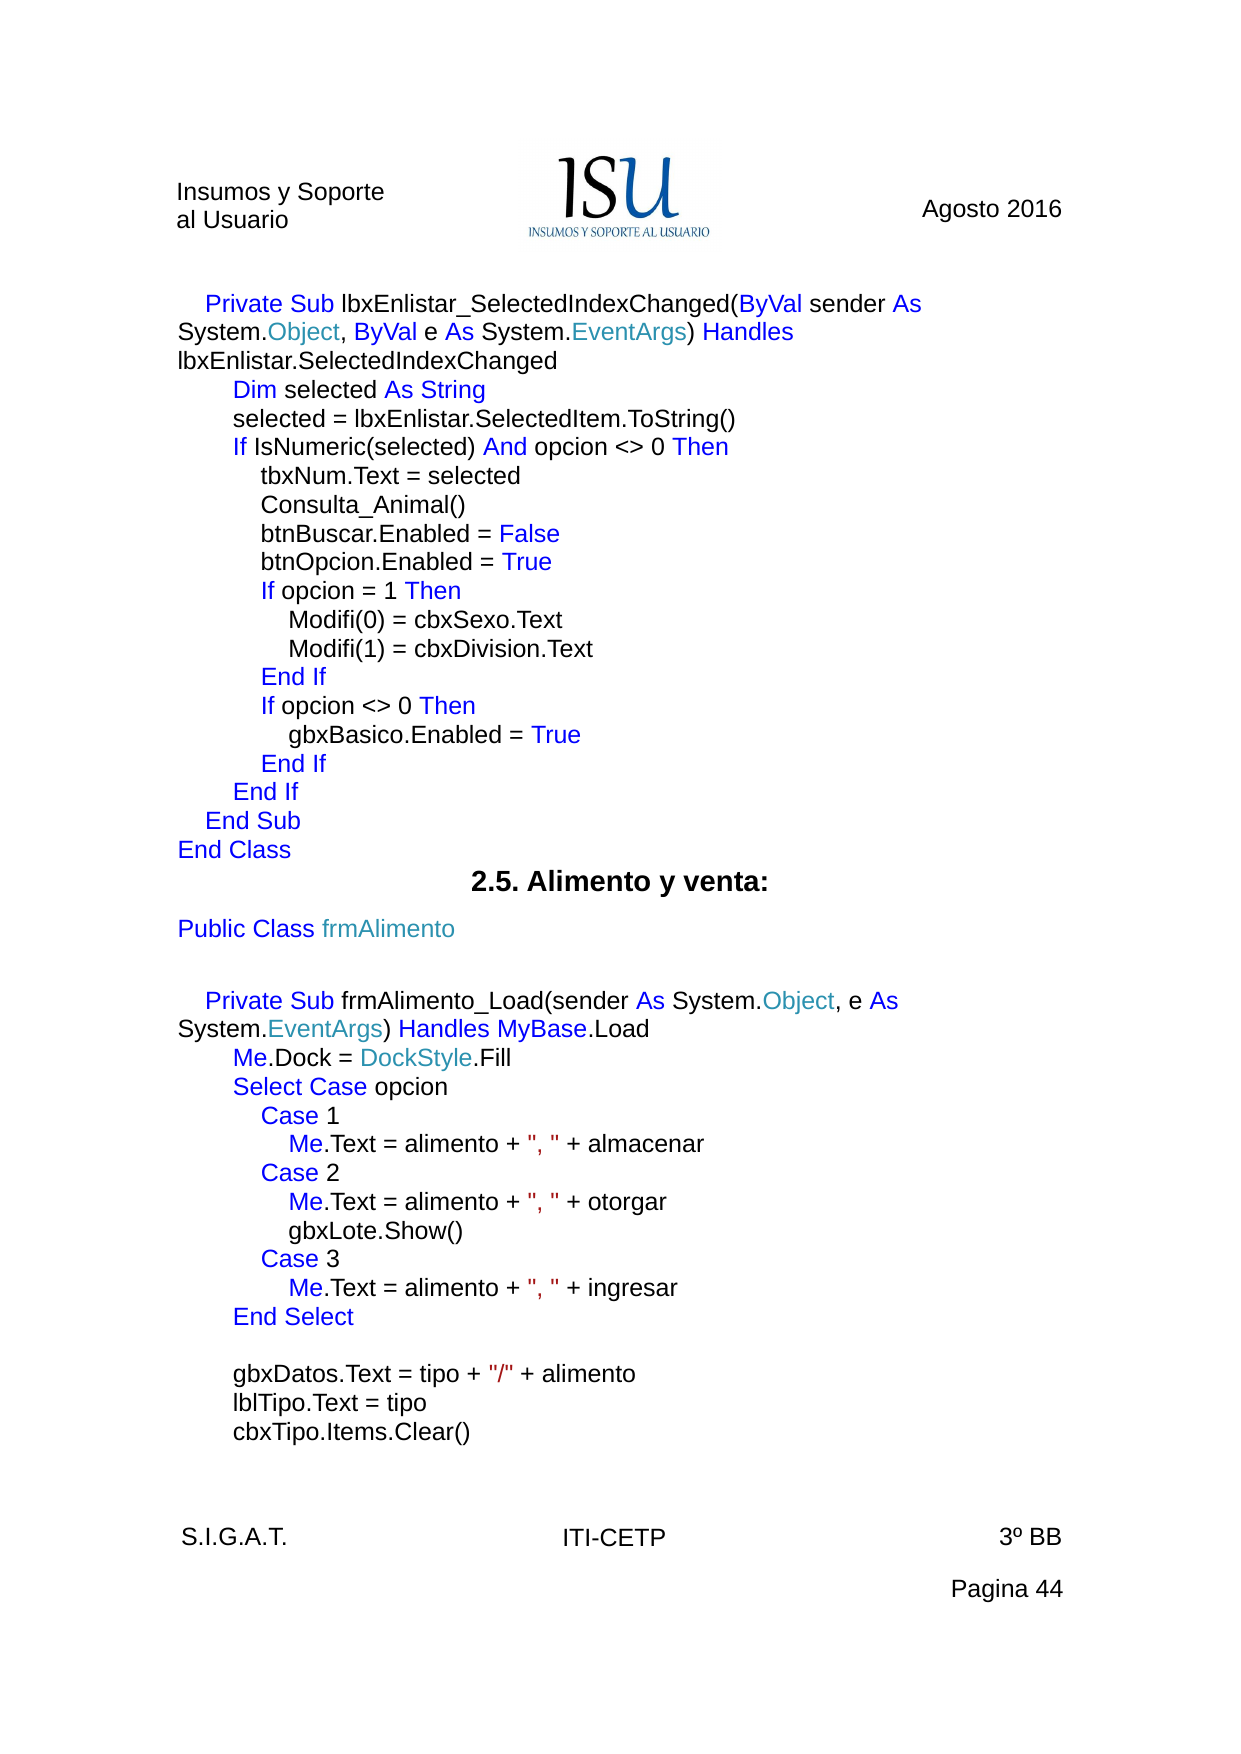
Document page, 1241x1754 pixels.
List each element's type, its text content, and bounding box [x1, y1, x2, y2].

text Case 2 [177, 1158, 1063, 1187]
text Case 1 [177, 1101, 1063, 1129]
text Dim selected As String [177, 375, 1063, 403]
text btnOpcion.Enabled = True [177, 547, 1063, 576]
text 2.5. Alimento y venta: [177, 863, 1063, 897]
text selected = lbxEnlistar.SelectedItem.ToString() [177, 403, 1063, 432]
text gbxBasico.Enabled = True [177, 720, 1063, 748]
text Modifi(0) = cbxSexo.Text [177, 605, 1063, 633]
text Select Case opcion [177, 1072, 1063, 1101]
text Public Class frmAlimento [177, 914, 1063, 943]
text Me.Text = alimento + ", " + otorgar [177, 1187, 1063, 1216]
text Private Sub lbxEnlistar_SelectedIndexChanged(ByVal sender As System.Object, ByVal e As System.EventArgs) Handles lbxEnlistar.SelectedIndexChanged [177, 288, 1063, 375]
text End Class [177, 835, 1063, 863]
text Me.Text = alimento + ", " + almacenar [177, 1129, 1063, 1158]
text Modifi(1) = cbxDivision.Text [177, 633, 1063, 662]
text Me.Text = alimento + ", " + ingresar [177, 1273, 1063, 1302]
text gbxDatos.Text = tipo + "/" + alimento [177, 1359, 1063, 1388]
text btnBuscar.Enabled = False [177, 518, 1063, 547]
text lblTipo.Text = tipo [177, 1388, 1063, 1417]
text End If [177, 777, 1063, 806]
text tbxNum.Text = selected [177, 461, 1063, 490]
text If opcion <> 0 Then [177, 691, 1063, 720]
text gbxLote.Show() [177, 1216, 1063, 1244]
text End Sub [177, 806, 1063, 835]
text Case 3 [177, 1244, 1063, 1273]
text Me.Dock = DockStyle.Fill [177, 1043, 1063, 1072]
text If opcion = 1 Then [177, 576, 1063, 605]
text Consulta_Animal() [177, 490, 1063, 518]
text cbxTipo.Items.Clear() [177, 1417, 1063, 1446]
text End Select [177, 1302, 1063, 1331]
text End If [177, 662, 1063, 691]
text End If [177, 748, 1063, 777]
text Private Sub frmAlimento_Load(sender As System.Object, e As System.EventArgs) Handles MyBase.Load [177, 986, 1063, 1043]
text If IsNumeric(selected) And opcion <> 0 Then [177, 432, 1063, 461]
picture [517, 138, 723, 252]
